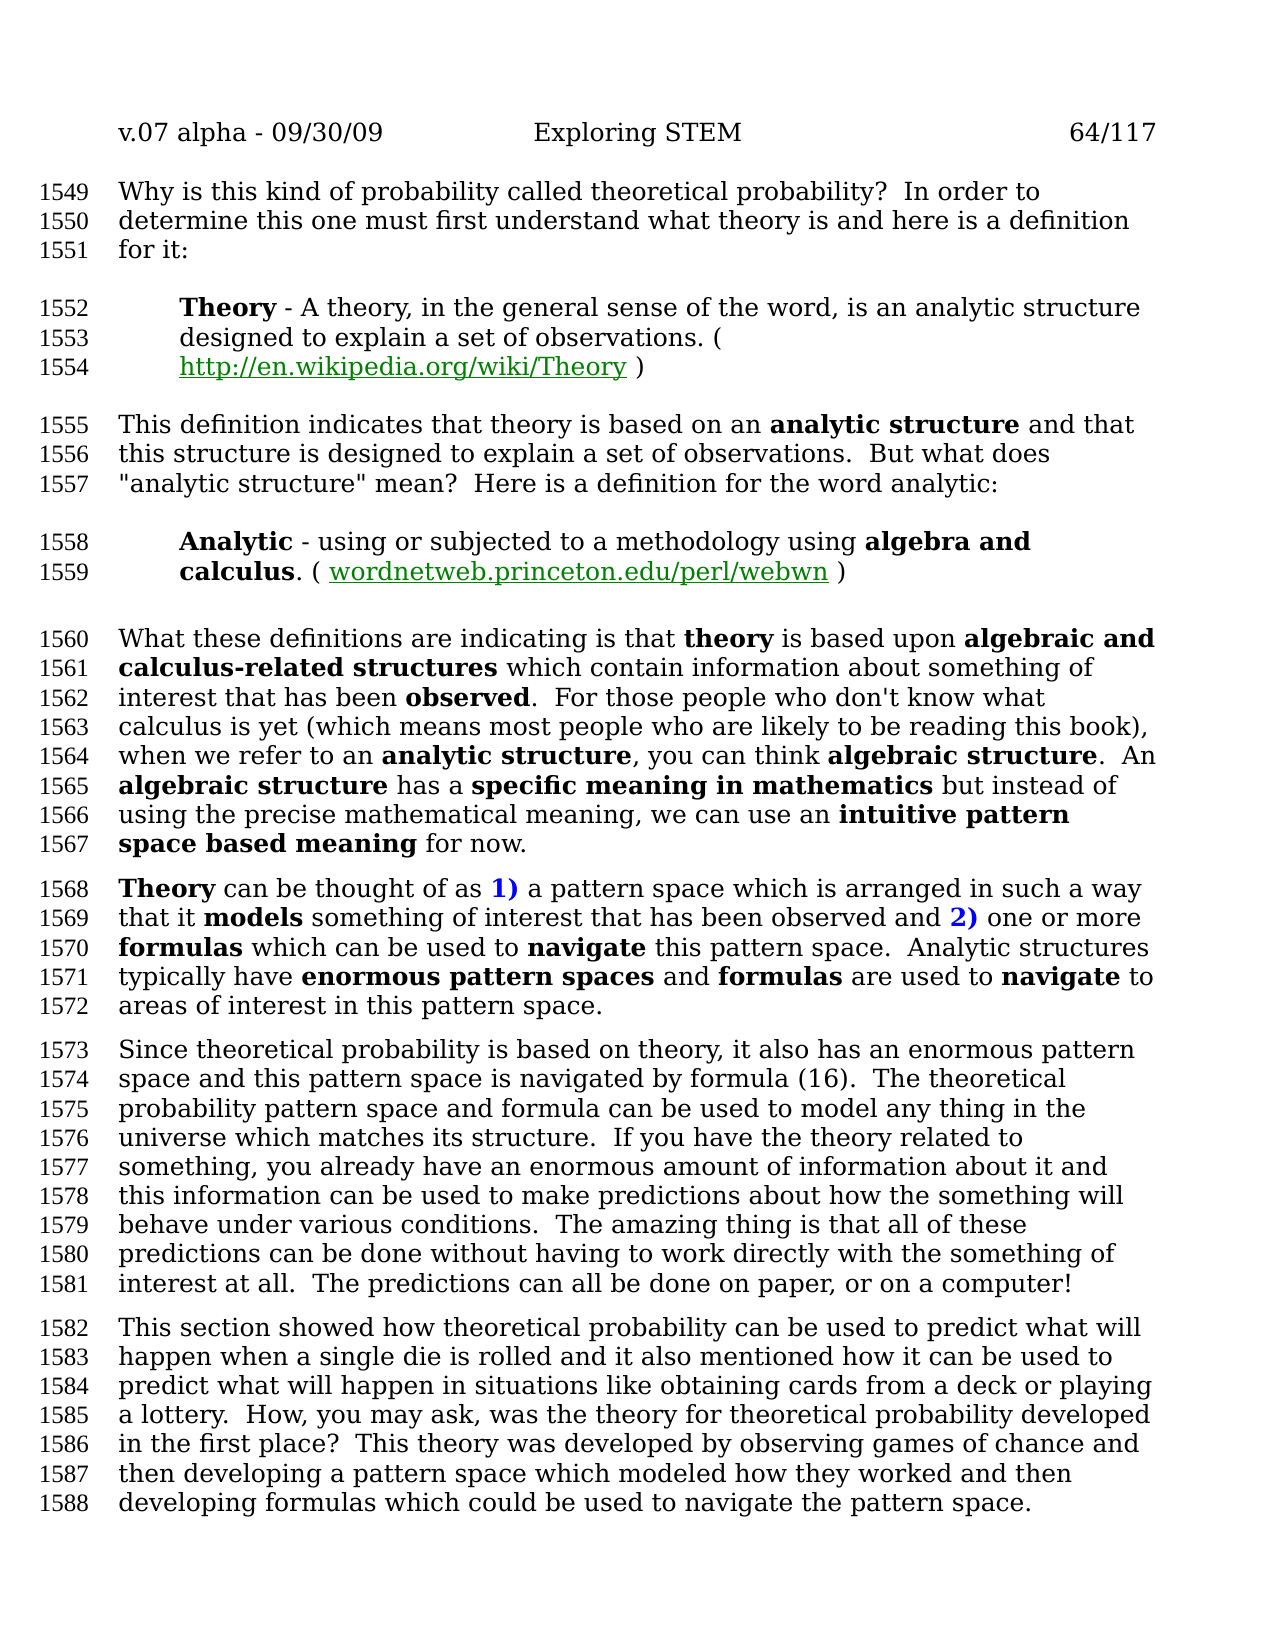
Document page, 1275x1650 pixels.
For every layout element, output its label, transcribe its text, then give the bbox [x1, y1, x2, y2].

text Theory can be thought of as 1) a pattern space which is arranged in such a way that it models something of interest that has been observed and 2) one or more formulas which can be used to navigate this pattern space. Analytic structures typically have enormous pattern spaces and formulas are used to navigate to areas of interest in this pattern space. [118, 874, 1157, 1021]
text Analytic - using or subjected to a methodology using algebra and calculus. ( wordnetweb.princeton.edu/perl/webwn ) [179, 527, 1157, 586]
text Since theoretical probability is based on theory, it also has an enormous pattern space and this pattern space is navigated by formula (16). The theoretical probability pattern space and formula can be used to model any thing in the universe which matches its structure. If you have the theory related to something, you already have an enormous amount of information about it and this information can be used to make predictions about how the something will behave under various conditions. The amazing thing is that all of these predictions can be done without having to work directly with the something of interest at all. The predictions can all be done on paper, or on a computer! [118, 1036, 1157, 1298]
text This section showed how theoretical probability can be used to predict what will happen when a single die is rolled and it also mentioned how it can be used to predict what will happen in situations like obtaining cards from a deck or playing a lottery. How, you may ask, was the theory for theoretical probability developed in the first place? This theory was developed by observing games of chance and then developing a pattern space which modeled how they worked and then developing formulas which could be used to navigate the pattern space. [118, 1313, 1157, 1517]
text Theory - A theory, in the general sense of the word, is an analytic structure designed to explain a set of observations. ( http://en.wikipedia.org/wiki/Theory ) [179, 293, 1157, 381]
text What these definitions are indicating is that theory is based upon algebraic and calculus-related structures which contain information about something of interest that has been observed. For those people who don't know what calculus is yet (which means most people who are likely to be reading this book), when we refer to an analytic structure, you can think algebraic structure. An algebraic structure has a specific meaning in mathematics but instead of using the precise mathematical meaning, we can use an intuitive pattern space based meaning for now. [118, 624, 1157, 859]
text This definition indicates that theory is based on an analytic structure and that this structure is designed to explain a set of observations. But what does "analytic structure" mean? Here is a definition for the word analytic: [118, 410, 1157, 498]
text Why is this kind of probability called theoretical probability? In order to determine this one must first understand what theory is and here is a definition for it: [118, 177, 1157, 264]
